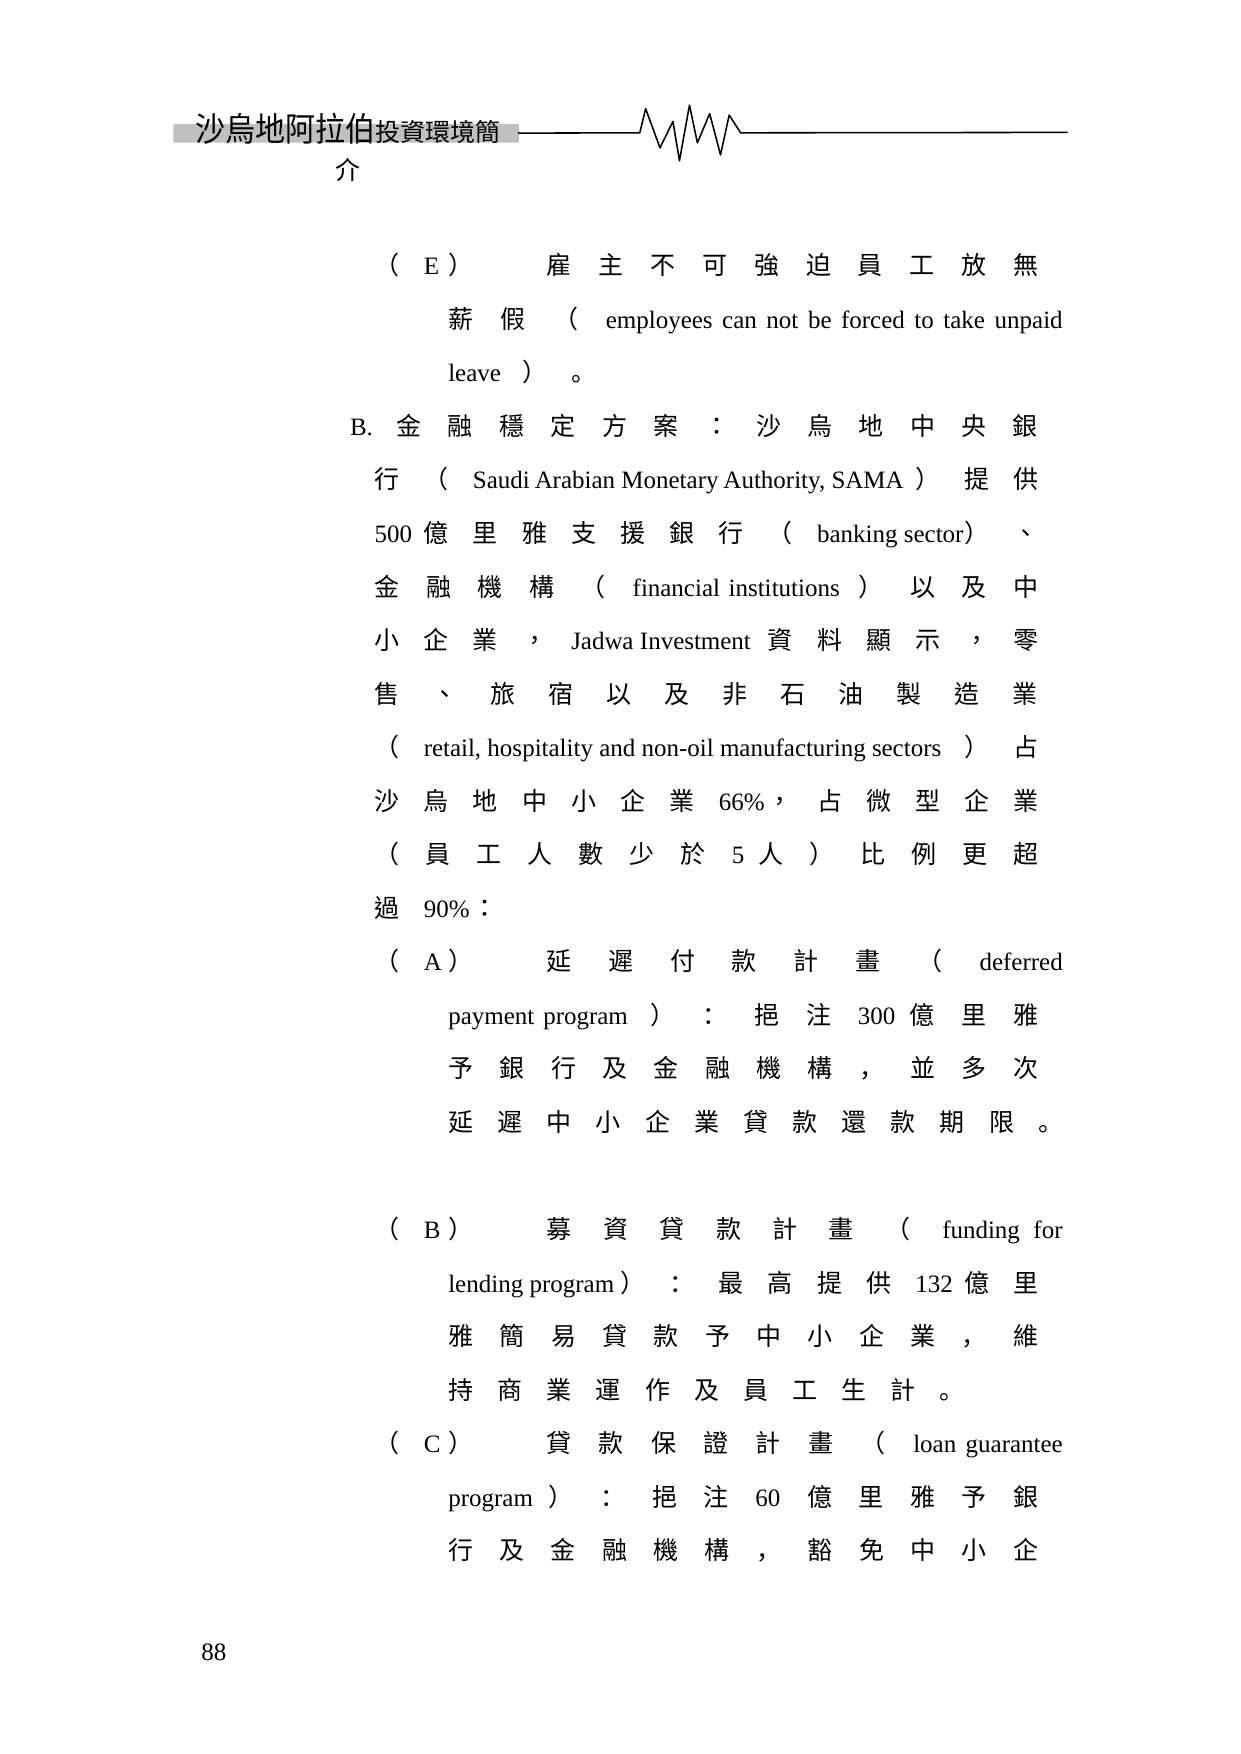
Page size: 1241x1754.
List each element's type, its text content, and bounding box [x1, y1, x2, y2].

text B. 金融穩定方案：沙烏地中央銀行（Saudi Arabian Monetary Authority, SAMA）提供500億里雅支援銀行（banking sector）、金融機構（financial institutions）以及中小企業，Jadwa Investment資料顯示，零售、旅宿以及非石油製造業（retail, hospitality and non-oil manufacturing sectors）占沙烏地中小企業66%，占微型企業（員工人數少於5人）比例更超過90%： [325, 398, 1063, 933]
text （A） 延遲付款計畫（deferred payment program）：挹注300億里雅予銀行及金融機構，並多次延遲中小企業貸款還款期限。 [362, 933, 1063, 1147]
text （B） 募資貸款計畫（funding for lending program）：最高提供132億里雅簡易貸款予中小企業，維持商業運作及員工生計。 [362, 1201, 1063, 1415]
text （E） 雇主不可強迫員工放無薪假（employees can not be forced to take unpaid leave）。 [362, 237, 1063, 398]
text （C） 貸款保證計畫（loan guarantee program）：挹注60億里雅予銀行及金融機構，豁免中小企 [362, 1415, 1063, 1576]
